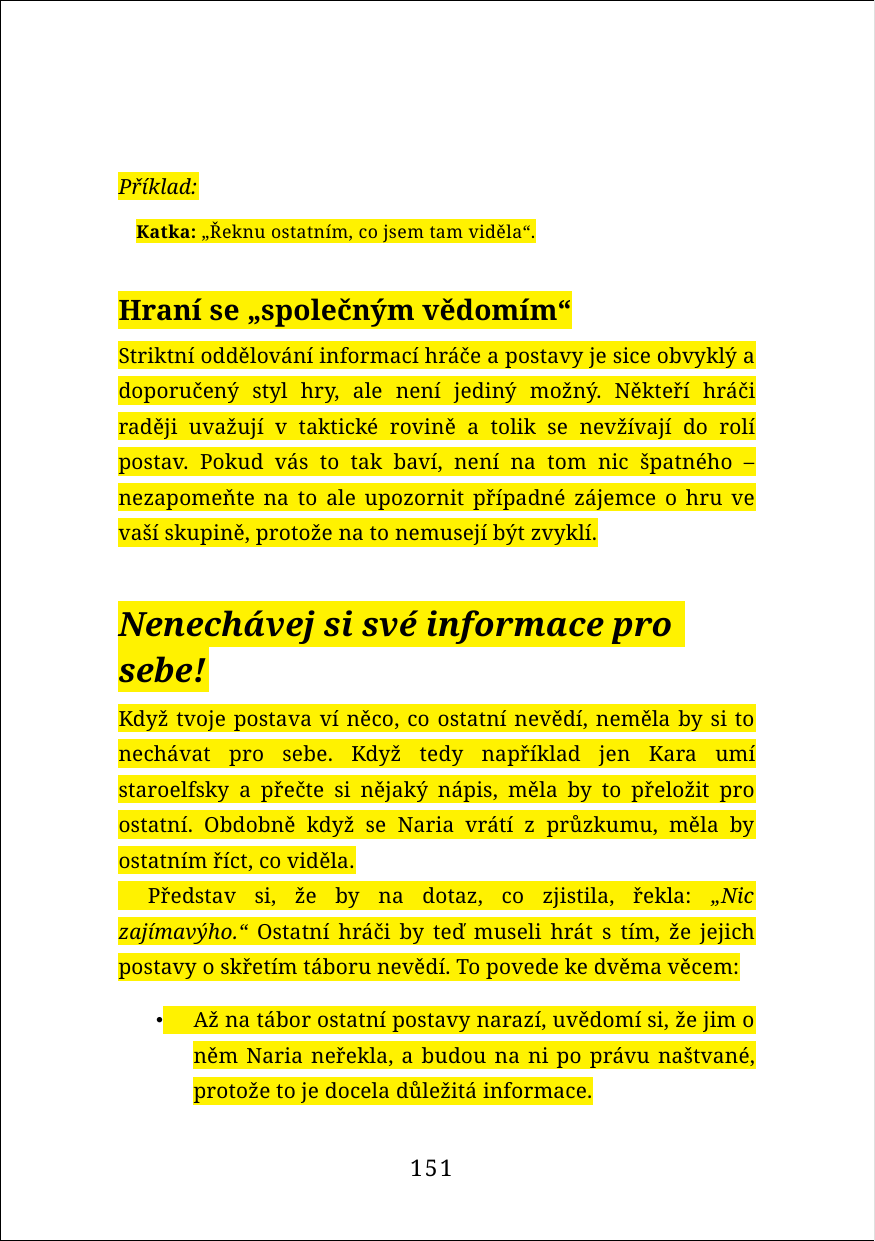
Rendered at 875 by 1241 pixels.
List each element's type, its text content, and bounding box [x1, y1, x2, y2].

text Striktní oddělování informací hráče a postavy je sice obvyklý a doporučený styl hry, ale není jediný možný. Někteří hráči raději uvažují v taktické rovině a tolik se nevžívají do rolí postav. Pokud vás to tak baví, není na tom nic špatného – nezapomeňte na to ale upozornit případné zájemce o hru ve vaší skupině, protože na to nemusejí být zvyklí. [118, 341, 756, 547]
list Až na tábor ostatní postavy narazí, uvědomí si, že jim o něm Naria neřekla, a budou na ni po právu naštvané, protože to je docela důležitá informace. [156, 1006, 756, 1105]
text Když tvoje postava ví něco, co ostatní nevědí, neměla by si to nechávat pro sebe. Když tedy například jen Kara umí staroelfsky a přečte si nějaký nápis, měla by to přeložit pro ostatní. Obdobně když se Naria vrátí z průzkumu, měla by ostatním říct, co viděla. Představ si, že by na dotaz, co zjistila, řekla: „Nic zajímavýho.“ Ostatní hráči by teď museli hrát s tím, že jejich postavy o skřetím táboru nevědí. To povede ke dvěma věcem: [118, 704, 756, 981]
text Příklad: [118, 172, 756, 200]
subtitle Hraní se „společným vědomím“ [118, 291, 756, 329]
text Katka: „Řeknu ostatním, co jsem tam viděla“. [136, 219, 756, 243]
subtitle Nenechávej si své informace pro sebe! [118, 601, 756, 692]
